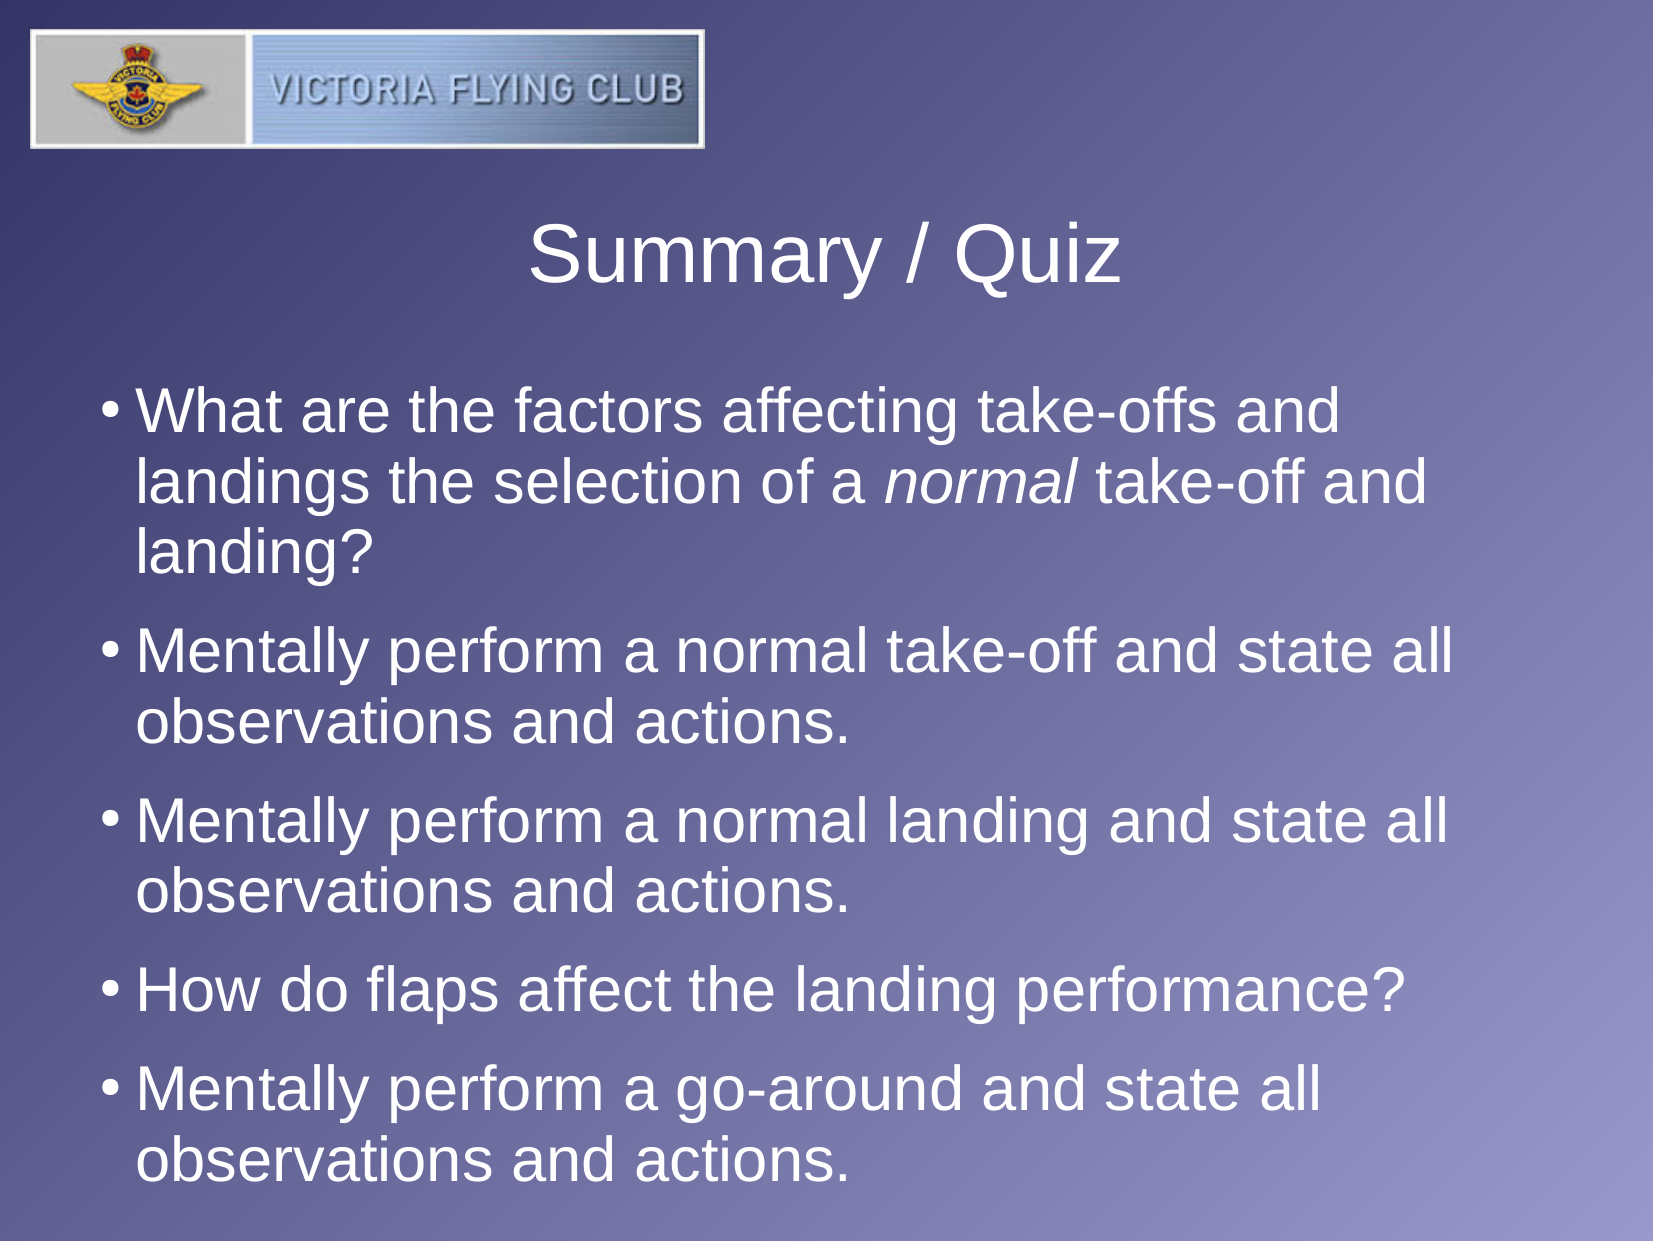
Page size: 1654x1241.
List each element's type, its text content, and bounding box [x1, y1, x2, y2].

title Summary / Quiz [82, 150, 1571, 358]
list What are the factors affecting take-offs and landings the selection of a normal take-off and landing? Mentally perform a normal take-off and state all observations and actions. Mentally perform a normal landing and state all observations and actions. How do flaps affect the landing performance? Mentally perform a go-around and state all observations and actions. [82, 375, 1571, 1201]
picture [30, 29, 705, 149]
